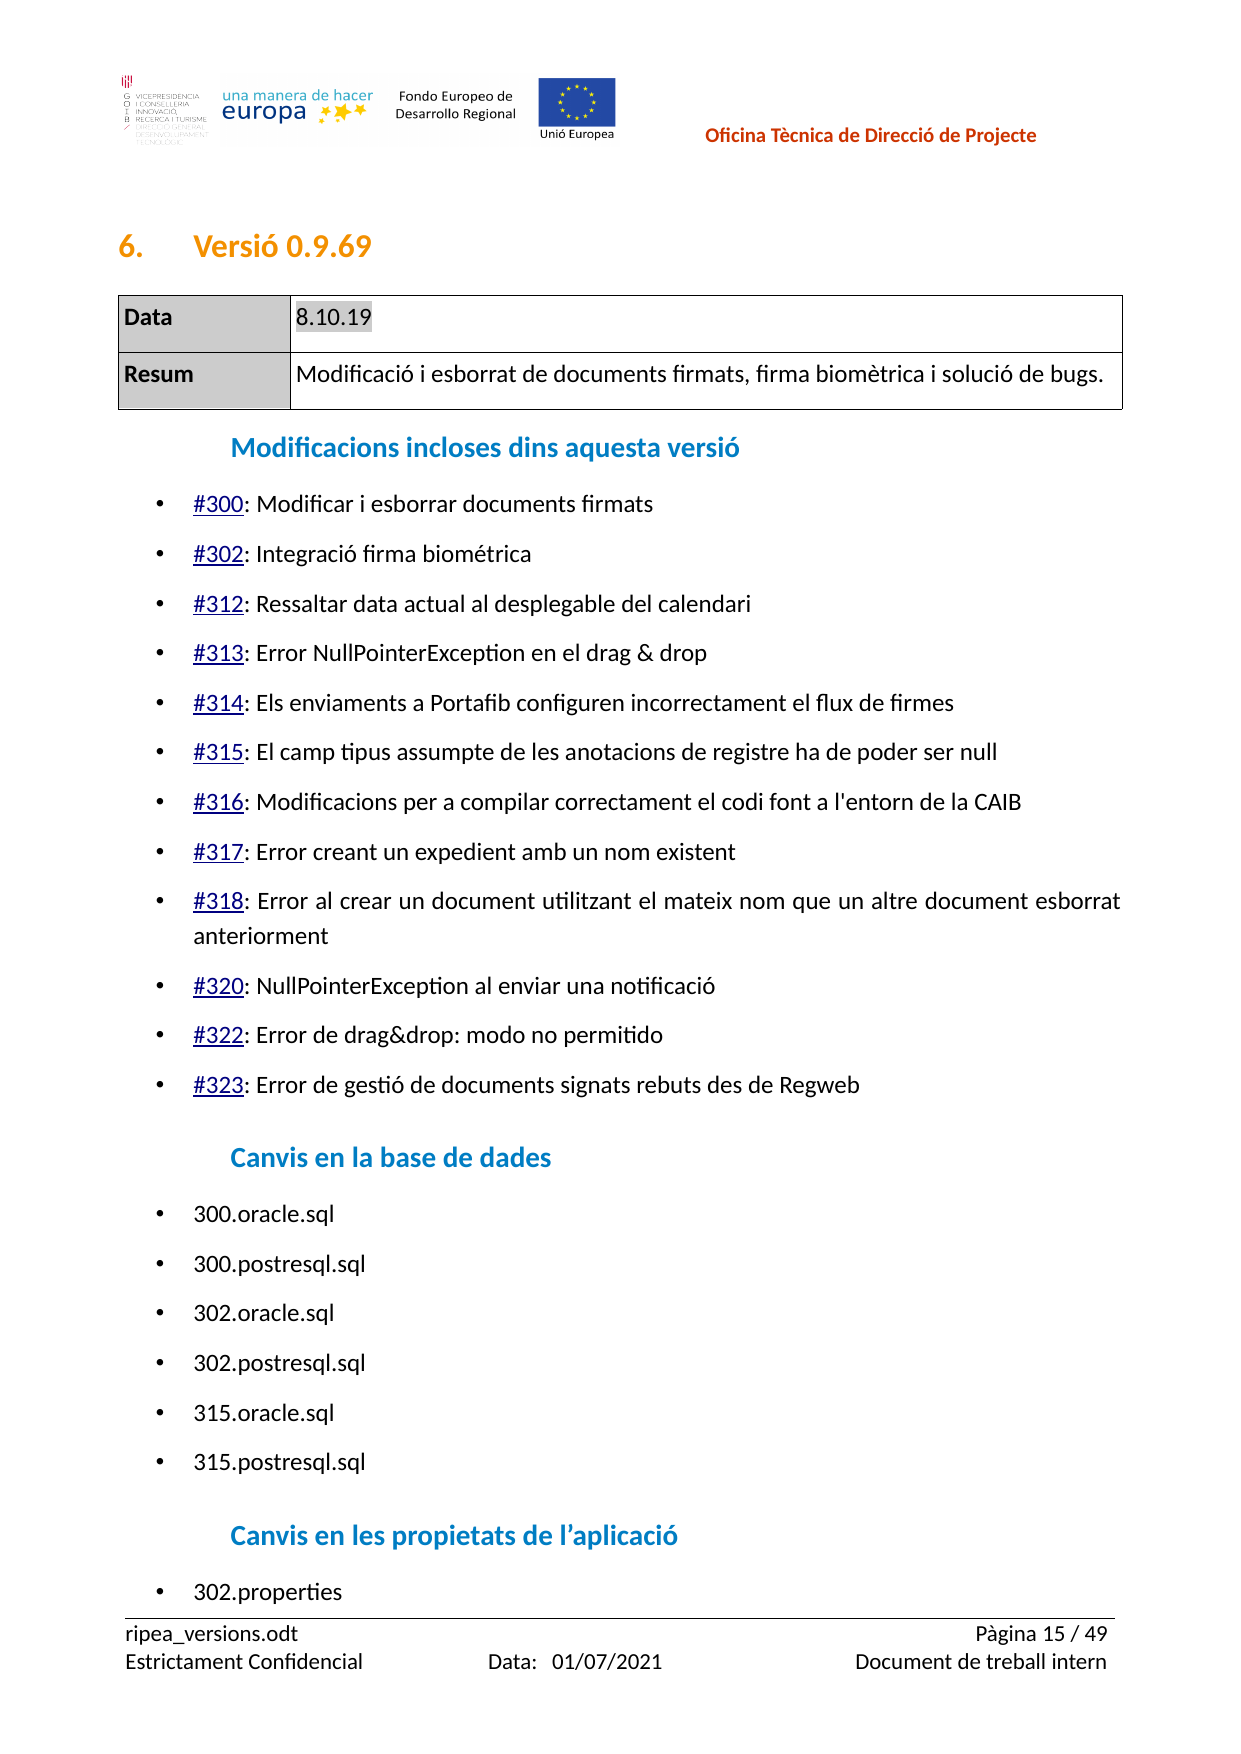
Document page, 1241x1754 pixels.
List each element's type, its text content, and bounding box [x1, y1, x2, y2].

list #312: Ressaltar data actual al desplegable del calendari [156, 588, 1122, 618]
subtitle Modificacions incloses dins aquesta versió [153, 429, 1122, 465]
list #323: Error de gestió de documents signats rebuts des de Regweb [156, 1069, 1122, 1099]
list #318: Error al crear un document utilitzant el mateix nom que un altre document esborrat anteriorment [156, 885, 1122, 951]
table_cell Modificació i esborrat de documents firmats, firma biomètrica i solució de bugs. [291, 353, 1122, 408]
list #313: Error NullPointerException en el drag & drop [156, 637, 1122, 668]
list #302: Integració firma biométrica [156, 538, 1122, 569]
table_header Data [119, 296, 290, 352]
list #300: Modificar i esborrar documents firmats [156, 488, 1122, 519]
list 315.oracle.sql [156, 1397, 1122, 1427]
list 302.oracle.sql [156, 1298, 1122, 1328]
list 315.postresql.sql [156, 1446, 1122, 1477]
list 300.oracle.sql [156, 1198, 1122, 1229]
list #314: Els enviaments a Portafib configuren incorrectament el flux de firmes [156, 687, 1122, 717]
table_header 8.10.19 [291, 296, 1122, 352]
list 300.postresql.sql [156, 1248, 1122, 1278]
list #320: NullPointerException al enviar una notificació [156, 970, 1122, 1000]
picture [219, 73, 621, 147]
subtitle Versió 0.9.69 [118, 225, 1122, 266]
list 302.properties [156, 1576, 1122, 1606]
list #317: Error creant un expedient amb un nom existent [156, 836, 1122, 866]
list 302.postresql.sql [156, 1347, 1122, 1378]
subtitle Canvis en la base de dades [153, 1139, 1122, 1175]
list #316: Modificacions per a compilar correctament el codi font a l'entorn de la CAIB [156, 786, 1122, 817]
table_cell Resum [119, 353, 290, 408]
picture [118, 73, 213, 147]
list #315: El camp tipus assumpte de les anotacions de registre ha de poder ser null [156, 736, 1122, 767]
list #322: Error de drag&drop: modo no permitido [156, 1019, 1122, 1050]
subtitle Canvis en les propietats de l’aplicació [153, 1517, 1122, 1552]
